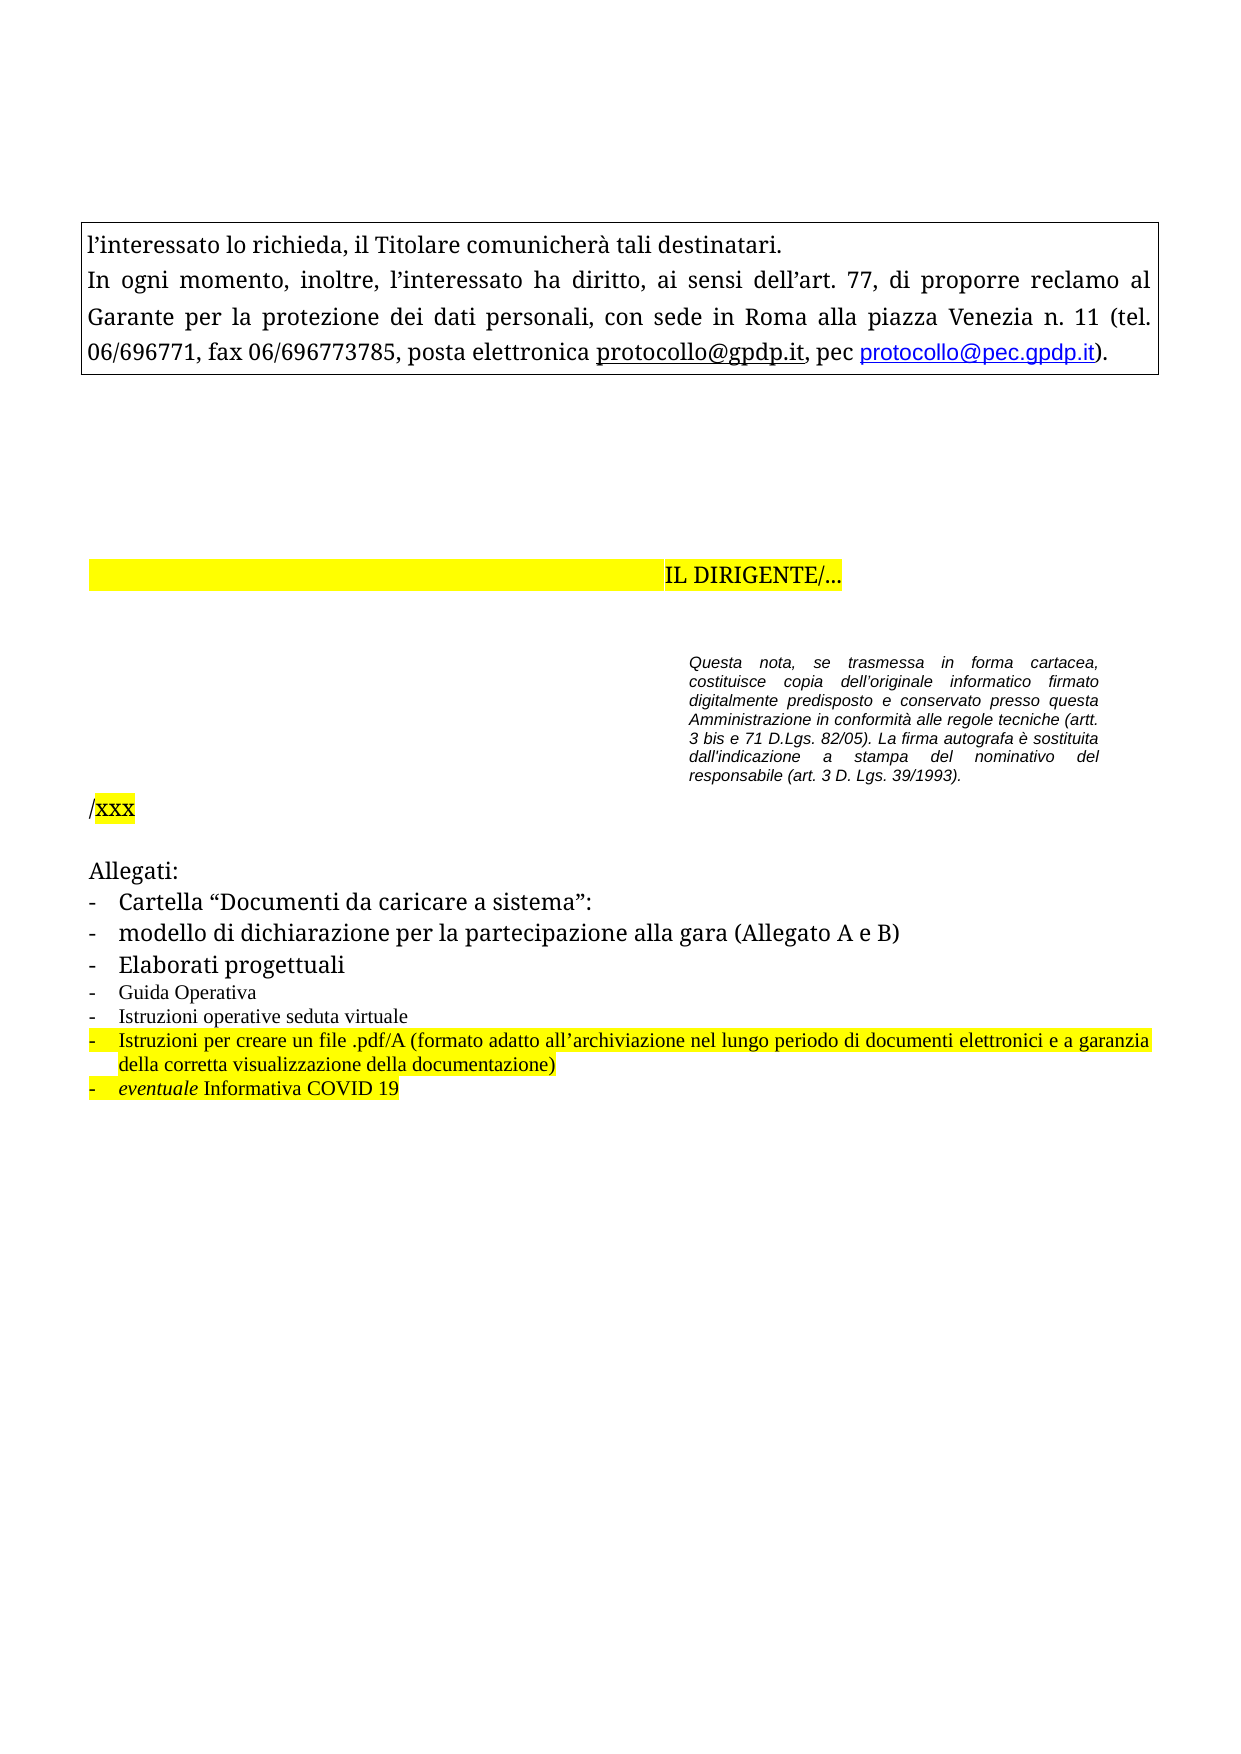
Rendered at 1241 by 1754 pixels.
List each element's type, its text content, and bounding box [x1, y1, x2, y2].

text - modello di dichiarazione per la partecipazione alla gara (Allegato A e B) [89, 917, 1152, 949]
text IL DIRIGENTE/... [89, 559, 1152, 591]
text - eventuale Informativa COVID 19 [89, 1076, 1152, 1100]
text /xxx [89, 792, 1152, 824]
table_header l’interessato lo richieda, il Titolare comunicherà tali destinatari. In ogni momento, inoltre, l’interessato ha diritto, ai sensi dell’art. 77, di proporre reclamo al Garante per la protezione dei dati personali, con sede in Roma alla piazza Venezia n. 11 (tel. 06/696771, fax 06/696773785, posta elettronica protocollo@gpdp.it, pec protocollo@pec.gpdp.it). [82, 223, 1158, 373]
text Allegati: [89, 855, 1152, 886]
text - Istruzioni operative seduta virtuale [89, 1004, 1152, 1028]
text - Cartella “Documenti da caricare a sistema”: [89, 886, 1152, 917]
text - Istruzioni per creare un file .pdf/A (formato adatto all’archiviazione nel lungo periodo di documenti elettronici e a garanzia della corretta visualizzazione della documentazione) [89, 1028, 1152, 1076]
text - Elaborati progettuali [89, 949, 1152, 980]
text - Guida Operativa [89, 980, 1152, 1004]
